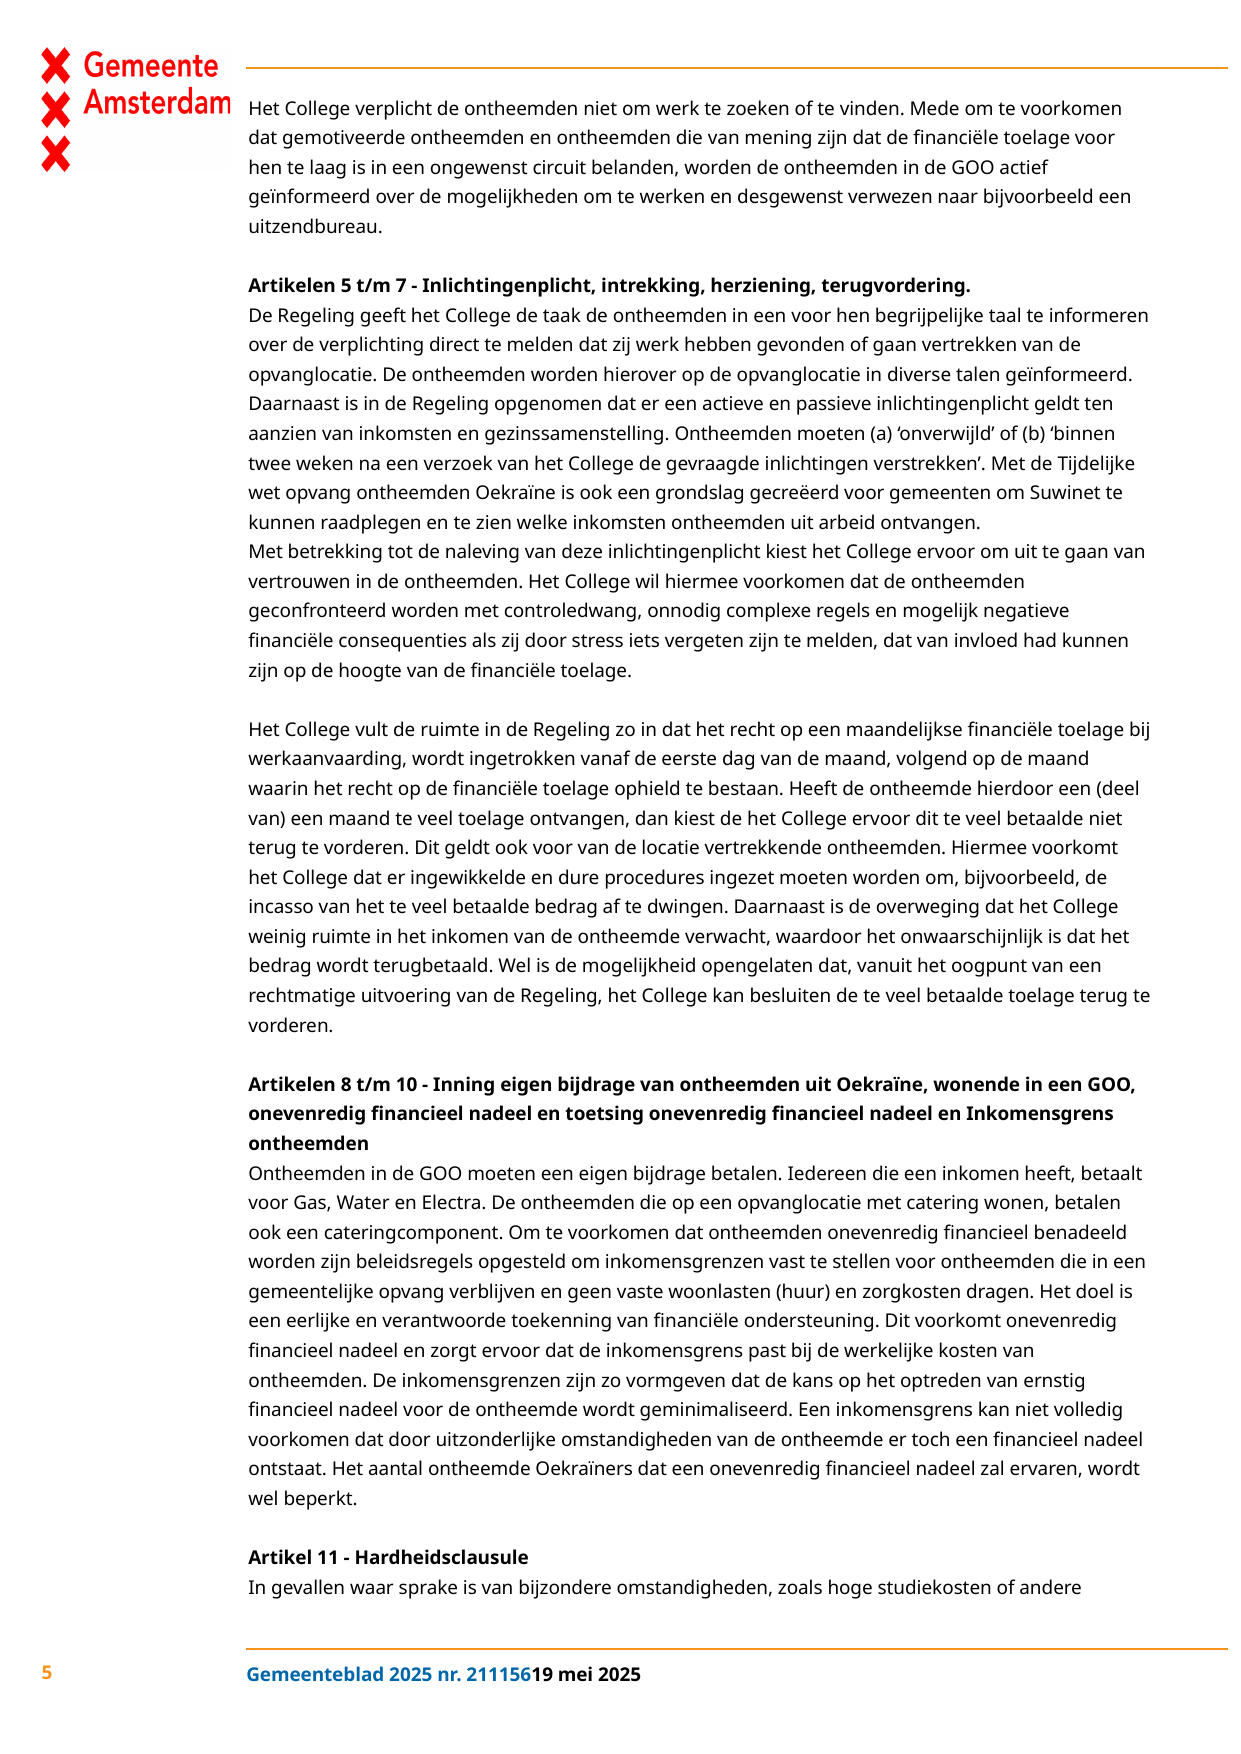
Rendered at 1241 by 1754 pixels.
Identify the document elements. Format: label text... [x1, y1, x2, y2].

text Artikelen 5 t/m 7 - Inlichtingenplicht, intrekking, herziening, terugvordering. [248, 272, 1152, 298]
text Het College verplicht de ontheemden niet om werk te zoeken of te vinden. Mede om te voorkomen dat gemotiveerde ontheemden en ontheemden die van mening zijn dat de financiële toelage voor hen te laag is in een ongewenst circuit belanden, worden de ontheemden in de GOO actief geïnformeerd over de mogelijkheden om te werken en desgewenst verwezen naar bijvoorbeeld een uitzendbureau. [248, 95, 1152, 239]
text Het College vult de ruimte in de Regeling zo in dat het recht op een maandelijkse financiële toelage bij werkaanvaarding, wordt ingetrokken vanaf de eerste dag van de maand, volgend op de maand waarin het recht op de financiële toelage ophield te bestaan. Heeft de ontheemde hierdoor een (deel van) een maand te veel toelage ontvangen, dan kiest de het College ervoor dit te veel betaalde niet terug te vorderen. Dit geldt ook voor van de locatie vertrekkende ontheemden. Hiermee voorkomt het College dat er ingewikkelde en dure procedures ingezet moeten worden om, bijvoorbeeld, de incasso van het te veel betaalde bedrag af te dwingen. Daarnaast is de overweging dat het College weinig ruimte in het inkomen van de ontheemde verwacht, waardoor het onwaarschijnlijk is dat het bedrag wordt terugbetaald. Wel is de mogelijkheid opengelaten dat, vanuit het oogpunt van een rechtmatige uitvoering van de Regeling, het College kan besluiten de te veel betaalde toelage terug te vorderen. [248, 716, 1152, 1038]
text In gevallen waar sprake is van bijzondere omstandigheden, zoals hoge studiekosten of andere [248, 1574, 1152, 1600]
text Artikel 11 - Hardheidsclausule [248, 1544, 1152, 1570]
text Met betrekking tot de naleving van deze inlichtingenplicht kiest het College ervoor om uit te gaan van vertrouwen in de ontheemden. Het College wil hiermee voorkomen dat de ontheemden geconfronteerd worden met controledwang, onnodig complexe regels en mogelijk negatieve financiële consequenties als zij door stress iets vergeten zijn te melden, dat van invloed had kunnen zijn op de hoogte van de financiële toelage. [248, 538, 1152, 683]
text De Regeling geeft het College de taak de ontheemden in een voor hen begrijpelijke taal te informeren over de verplichting direct te melden dat zij werk hebben gevonden of gaan vertrekken van de opvanglocatie. De ontheemden worden hierover op de opvanglocatie in diverse talen geïnformeerd. Daarnaast is in de Regeling opgenomen dat er een actieve en passieve inlichtingenplicht geldt ten aanzien van inkomsten en gezinssamenstelling. Ontheemden moeten (a) ‘onverwijld’ of (b) ‘binnen twee weken na een verzoek van het College de gevraagde inlichtingen verstrekken’. Met de Tijdelijke wet opvang ontheemden Oekraïne is ook een grondslag gecreëerd voor gemeenten om Suwinet te kunnen raadplegen en te zien welke inkomsten ontheemden uit arbeid ontvangen. [248, 302, 1152, 535]
text Ontheemden in de GOO moeten een eigen bijdrage betalen. Iedereen die een inkomen heeft, betaalt voor Gas, Water en Electra. De ontheemden die op een opvanglocatie met catering wonen, betalen ook een cateringcomponent. Om te voorkomen dat ontheemden onevenredig financieel benadeeld worden zijn beleidsregels opgesteld om inkomensgrenzen vast te stellen voor ontheemden die in een gemeentelijke opvang verblijven en geen vaste woonlasten (huur) en zorgkosten dragen. Het doel is een eerlijke en verantwoorde toekenning van financiële ondersteuning. Dit voorkomt onevenredig financieel nadeel en zorgt ervoor dat de inkomensgrens past bij de werkelijke kosten van ontheemden. De inkomensgrenzen zijn zo vormgeven dat de kans op het optreden van ernstig financieel nadeel voor de ontheemde wordt geminimaliseerd. Een inkomensgrens kan niet volledig voorkomen dat door uitzonderlijke omstandigheden van de ontheemde er toch een financieel nadeel ontstaat. Het aantal ontheemde Oekraïners dat een onevenredig financieel nadeel zal ervaren, wordt wel beperkt. [248, 1160, 1152, 1511]
picture [41, 47, 231, 172]
text Artikelen 8 t/m 10 - Inning eigen bijdrage van ontheemden uit Oekraïne, wonende in een GOO, onevenredig financieel nadeel en toetsing onevenredig financieel nadeel en Inkomensgrens ontheemden [248, 1071, 1152, 1156]
